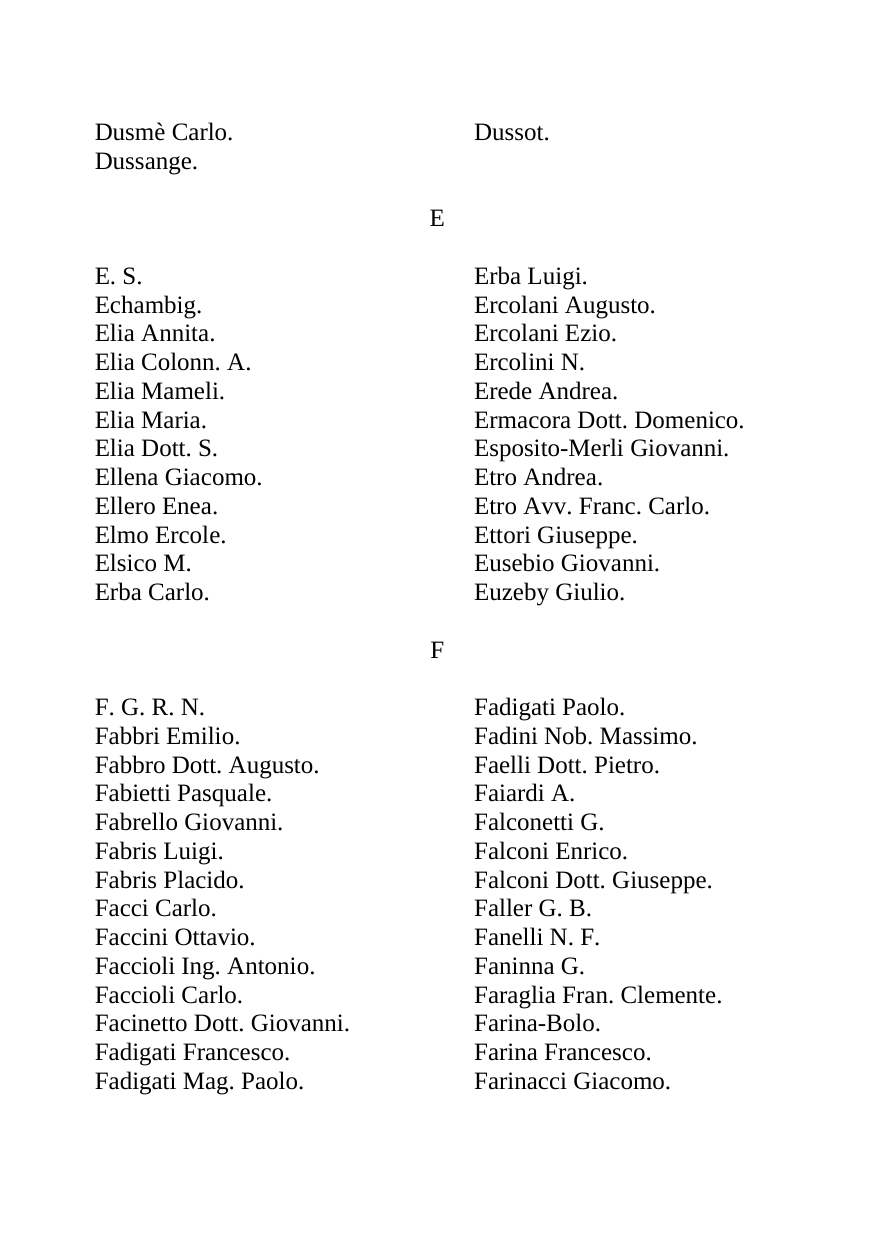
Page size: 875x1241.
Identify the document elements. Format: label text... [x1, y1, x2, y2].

text F. G. R. N. [94, 692, 400, 721]
text Esposito-Merli Giovanni. [474, 433, 779, 462]
text Elia Dott. S. [94, 433, 400, 462]
text Echambig. [94, 290, 400, 318]
text Fabbri Emilio. [94, 721, 400, 750]
text Faccioli Carlo. [94, 980, 400, 1008]
text Faraglia Fran. Clemente. [474, 980, 779, 1008]
text Ercolani Augusto. [474, 290, 779, 318]
text Falconi Enrico. [474, 836, 779, 865]
text Elia Maria. [94, 405, 400, 433]
text Elia Annita. [94, 318, 400, 347]
text Ellero Enea. [94, 491, 400, 520]
text Fabbro Dott. Augusto. [94, 750, 400, 778]
text Erede Andrea. [474, 376, 779, 405]
text Facci Carlo. [94, 893, 400, 922]
text Fadigati Paolo. [474, 692, 779, 721]
text Elia Colonn. A. [94, 347, 400, 376]
text Erba Carlo. [94, 577, 400, 606]
text Facinetto Dott. Giovanni. [94, 1008, 400, 1037]
text Dussange. [94, 146, 400, 175]
text Ellena Giacomo. [94, 462, 400, 491]
text Ermacora Dott. Domenico. [474, 405, 779, 433]
text Ettori Giuseppe. [474, 520, 779, 548]
text Etro Andrea. [474, 462, 779, 491]
text Falconetti G. [474, 807, 779, 836]
text Farinacci Giacomo. [474, 1066, 779, 1095]
text Elia Mameli. [94, 376, 400, 405]
text Faccioli Ing. Antonio. [94, 951, 400, 980]
text Fabris Placido. [94, 865, 400, 893]
text Ercolani Ezio. [474, 318, 779, 347]
text Fadigati Francesco. [94, 1037, 400, 1066]
text Fadigati Mag. Paolo. [94, 1066, 400, 1095]
text Dussot. [474, 117, 779, 146]
text Faninna G. [474, 951, 779, 980]
text Faelli Dott. Pietro. [474, 750, 779, 778]
text Etro Avv. Franc. Carlo. [474, 491, 779, 520]
text Fanelli N. F. [474, 922, 779, 951]
text E [94, 203, 779, 232]
text Fabietti Pasquale. [94, 778, 400, 807]
text Dusmè Carlo. [94, 117, 400, 146]
text Farina-Bolo. [474, 1008, 779, 1037]
text Falconi Dott. Giuseppe. [474, 865, 779, 893]
text Euzeby Giulio. [474, 577, 779, 606]
text Farina Francesco. [474, 1037, 779, 1066]
text Eusebio Giovanni. [474, 548, 779, 577]
text Fabrello Giovanni. [94, 807, 400, 836]
text Faccini Ottavio. [94, 922, 400, 951]
text Erba Luigi. [474, 261, 779, 290]
text Ercolini N. [474, 347, 779, 376]
text Fabris Luigi. [94, 836, 400, 865]
text Elmo Ercole. [94, 520, 400, 548]
text Faiardi A. [474, 778, 779, 807]
text Elsico M. [94, 548, 400, 577]
text Faller G. B. [474, 893, 779, 922]
text F [94, 635, 779, 663]
text E. S. [94, 261, 400, 290]
text Fadini Nob. Massimo. [474, 721, 779, 750]
